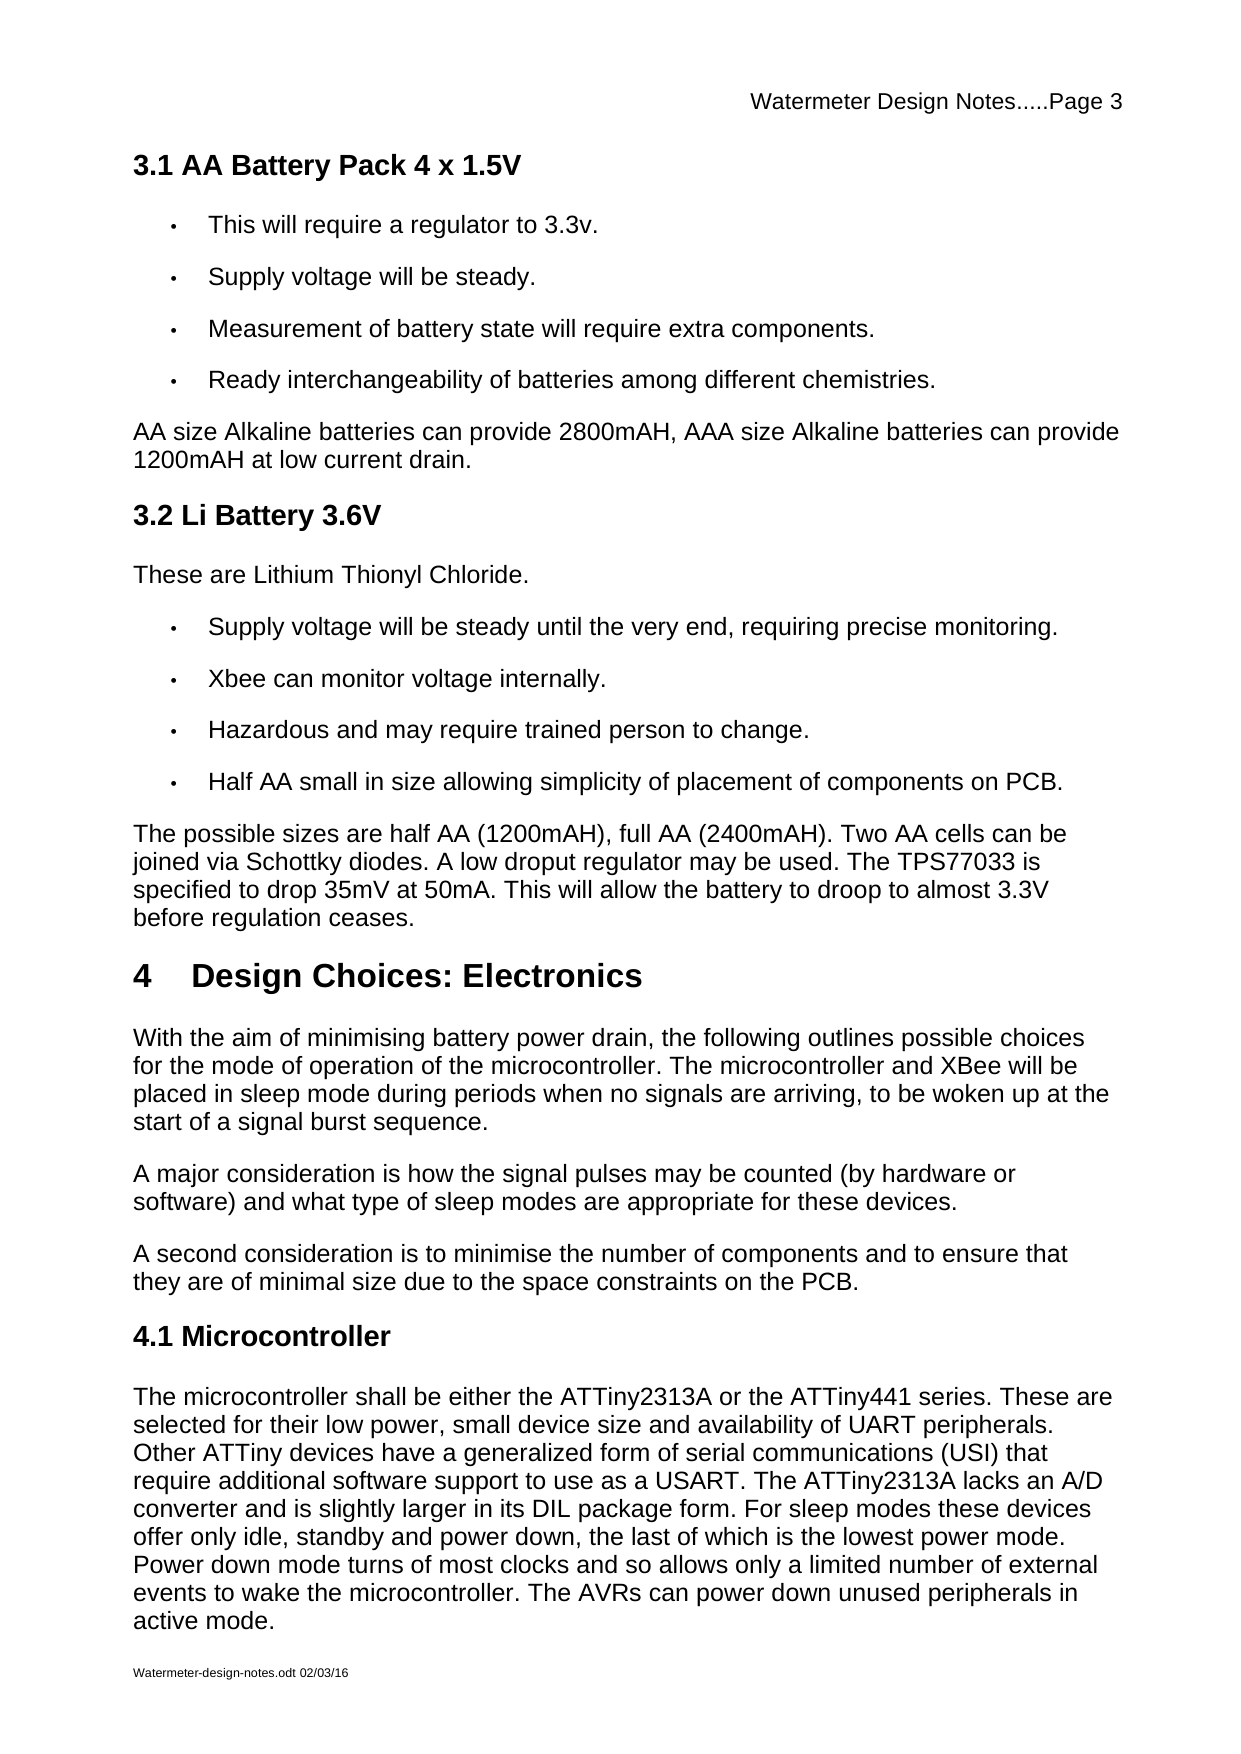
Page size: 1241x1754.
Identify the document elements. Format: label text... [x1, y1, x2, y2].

list Supply voltage will be steady. [170, 263, 1123, 291]
subtitle Design Choices: Electronics [133, 957, 1123, 994]
text These are Lithium Thionyl Chloride. [133, 561, 1123, 589]
subtitle Microcontroller [133, 1320, 1123, 1353]
text With the aim of minimising battery power drain, the following outlines possible choices for the mode of operation of the microcontroller. The microcontroller and XBee will be placed in sleep mode during periods when no signals are arriving, to be woken up at the start of a signal burst sequence. [133, 1024, 1123, 1136]
text A major consideration is how the signal pulses may be counted (by hardware or software) and what type of sleep modes are appropriate for these devices. [133, 1160, 1123, 1216]
list Measurement of battery state will require extra components. [170, 314, 1123, 343]
list Half AA small in size allowing simplicity of placement of components on PCB. [170, 768, 1123, 796]
list Ready interchangeability of batteries among different chemistries. [170, 366, 1123, 394]
text The microcontroller shall be either the ATTiny2313A or the ATTiny441 series. These are selected for their low power, small device size and availability of UART peripherals. Other ATTiny devices have a generalized form of serial communications (USI) that require additional software support to use as a USART. The ATTiny2313A lacks an A/D converter and is slightly larger in its DIL package form. For sleep modes these devices offer only idle, standby and power down, the last of which is the lowest power mode. Power down mode turns of most clocks and so allows only a limited number of external events to wake the microcontroller. The AVRs can power down unused peripherals in active mode. [133, 1383, 1123, 1635]
list Supply voltage will be steady until the very end, requiring precise monitoring. [170, 613, 1123, 641]
text A second consideration is to minimise the number of components and to ensure that they are of minimal size due to the space constraints on the PCB. [133, 1239, 1123, 1296]
subtitle AA Battery Pack 4 x 1.5V [133, 149, 1123, 181]
list Xbee can monitor voltage internally. [170, 665, 1123, 693]
text The possible sizes are half AA (1200mAH), full AA (2400mAH). Two AA cells can be joined via Schottky diodes. A low droput regulator may be used. The TPS77033 is specified to drop 35mV at 50mA. This will allow the battery to droop to almost 3.3V before regulation ceases. [133, 820, 1123, 932]
subtitle Li Battery 3.6V [133, 499, 1123, 531]
list Hazardous and may require trained person to change. [170, 716, 1123, 744]
list This will require a regulator to 3.3v. [170, 211, 1123, 239]
text AA size Alkaline batteries can provide 2800mAH, AAA size Alkaline batteries can provide 1200mAH at low current drain. [133, 418, 1123, 474]
